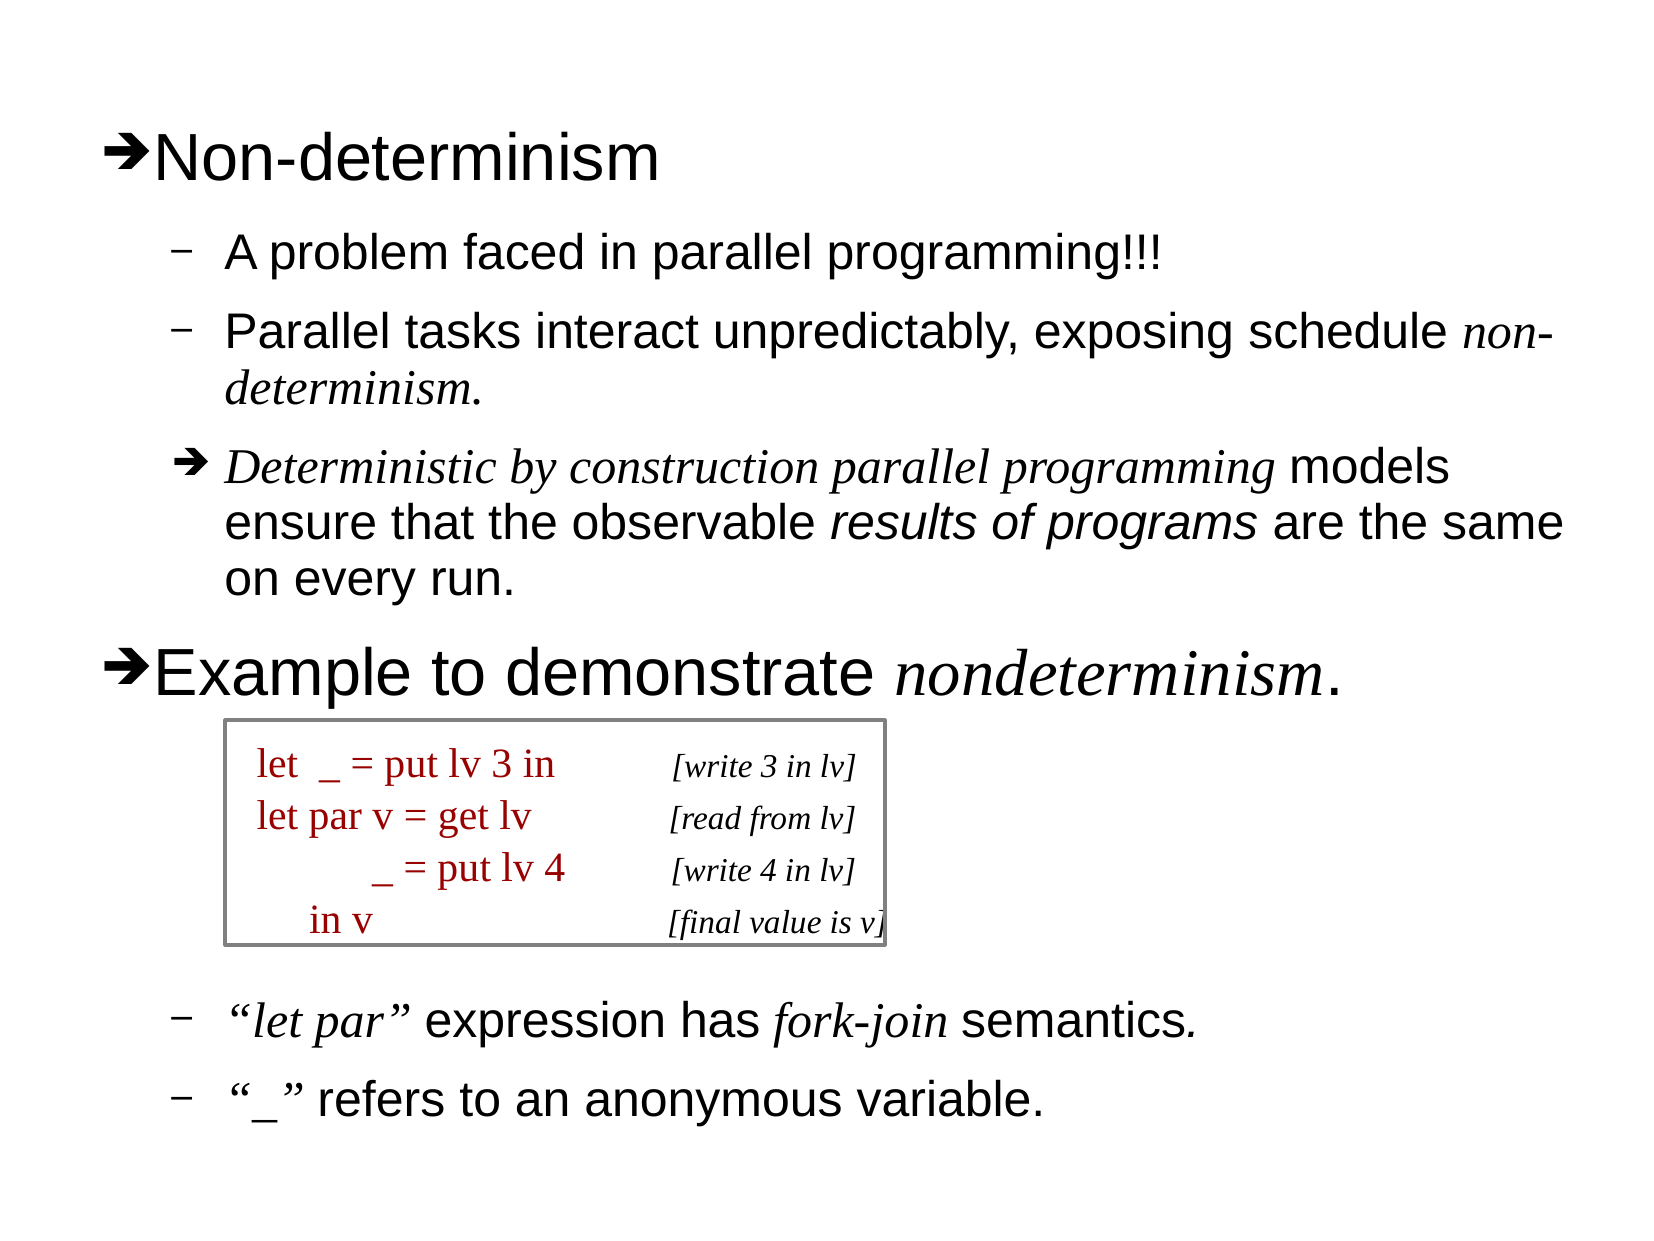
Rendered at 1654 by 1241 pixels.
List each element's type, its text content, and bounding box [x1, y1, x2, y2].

list Non-determinism A problem faced in parallel programming!!! Parallel tasks interact unpredictably, exposing schedule non-determinism. Deterministic by construction parallel programming models ensure that the observable results of programs are the same on every run. Example to demonstrate nondeterminism. let _ = put lv 3 in [write 3 in lv] let par v = get lv [read from lv] _ = put lv 4 [write 4 in lv] in v [final value is v] “let par” expression has fork-join semantics. “_” refers to an anonymous variable. [82, 120, 1571, 1171]
text_box [225, 720, 886, 946]
